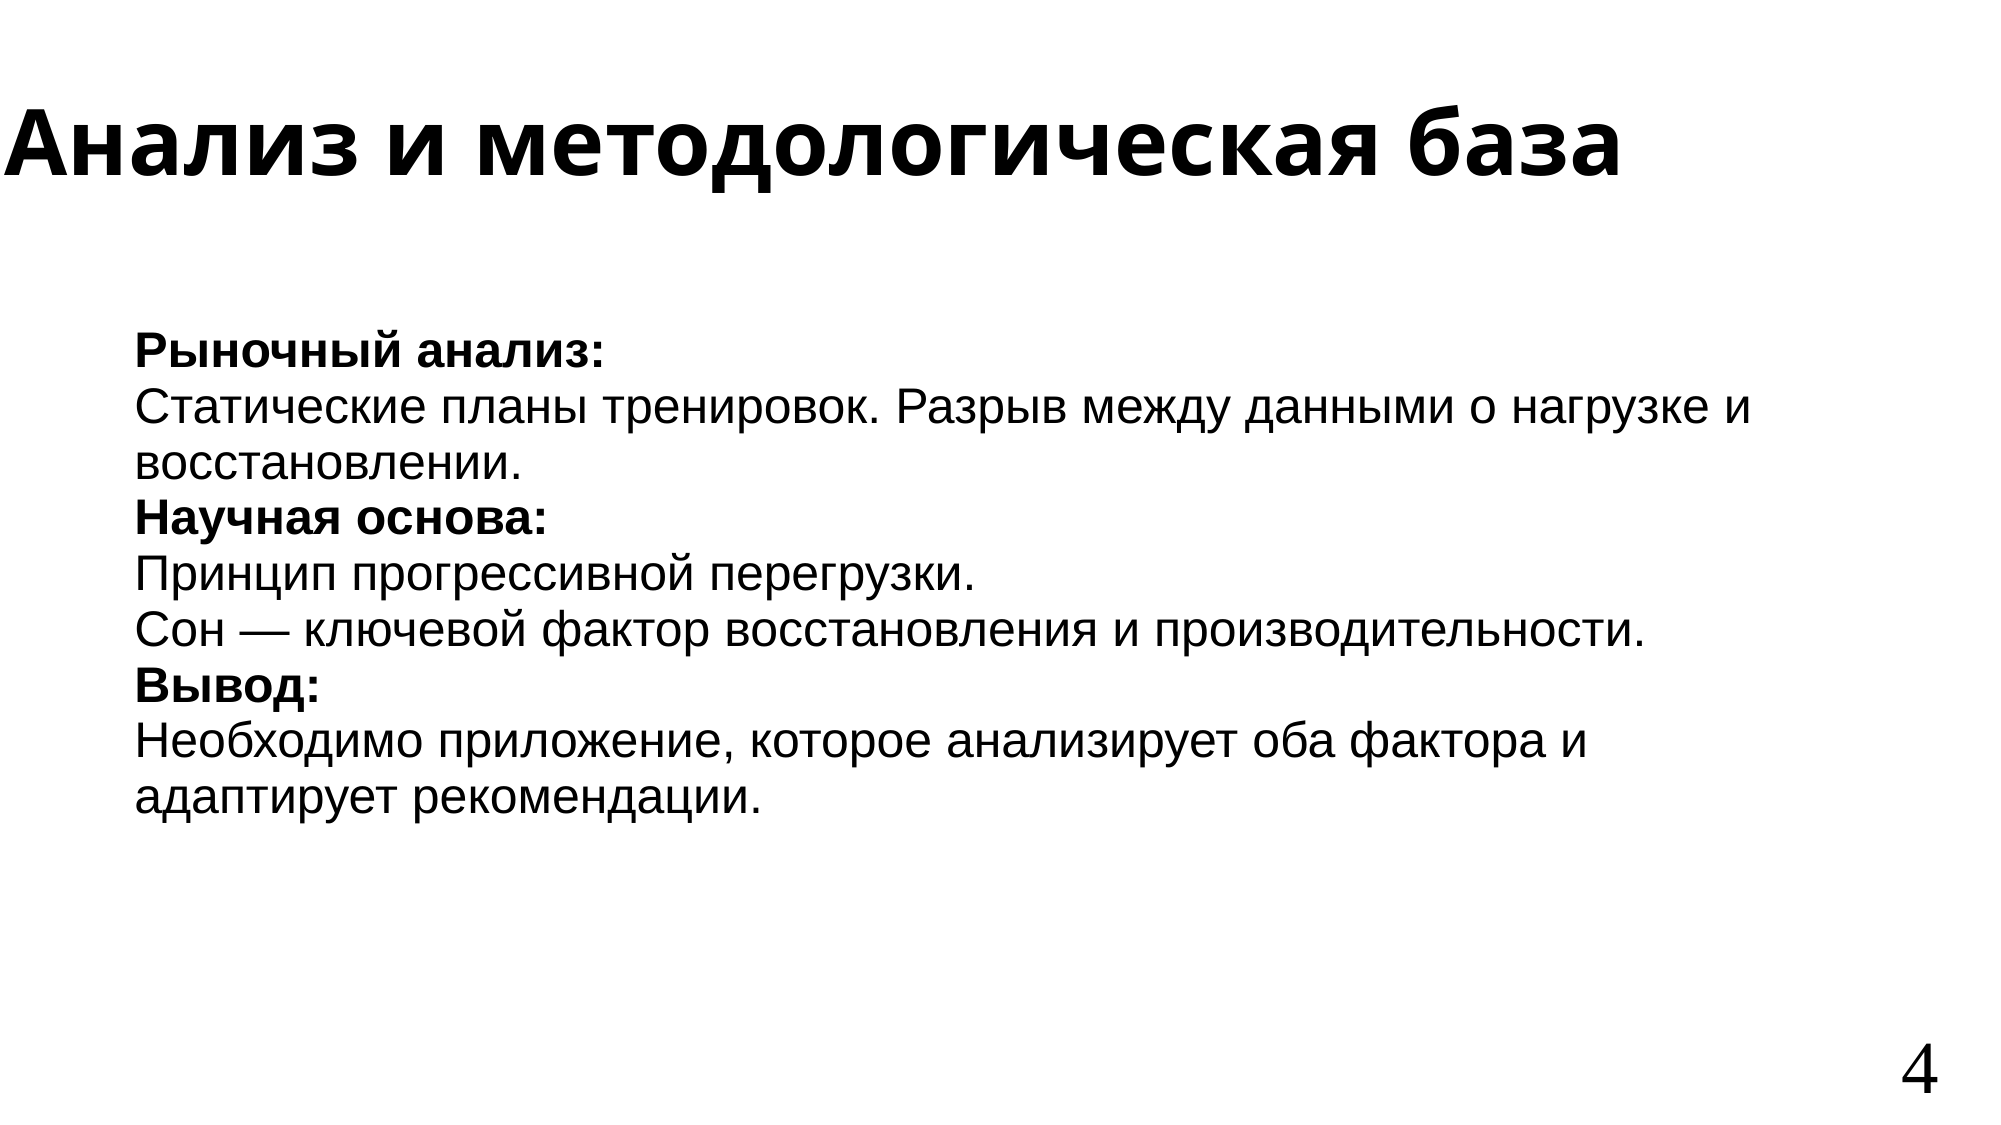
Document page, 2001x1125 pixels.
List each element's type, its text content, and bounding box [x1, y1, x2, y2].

title Анализ и методологическая база [2, 0, 1705, 203]
slide_number [1833, 1029, 1939, 1110]
text_box Рыночный анализ: Статические планы тренировок. Разрыв между данными о нагрузке и восстановлении. Научная основа: Принцип прогрессивной перегрузки. Сон — ключевой фактор восстановления и производительности. Вывод: Необходимо приложение, которое анализирует оба фактора и адаптирует рекомендации. [119, 315, 1834, 991]
